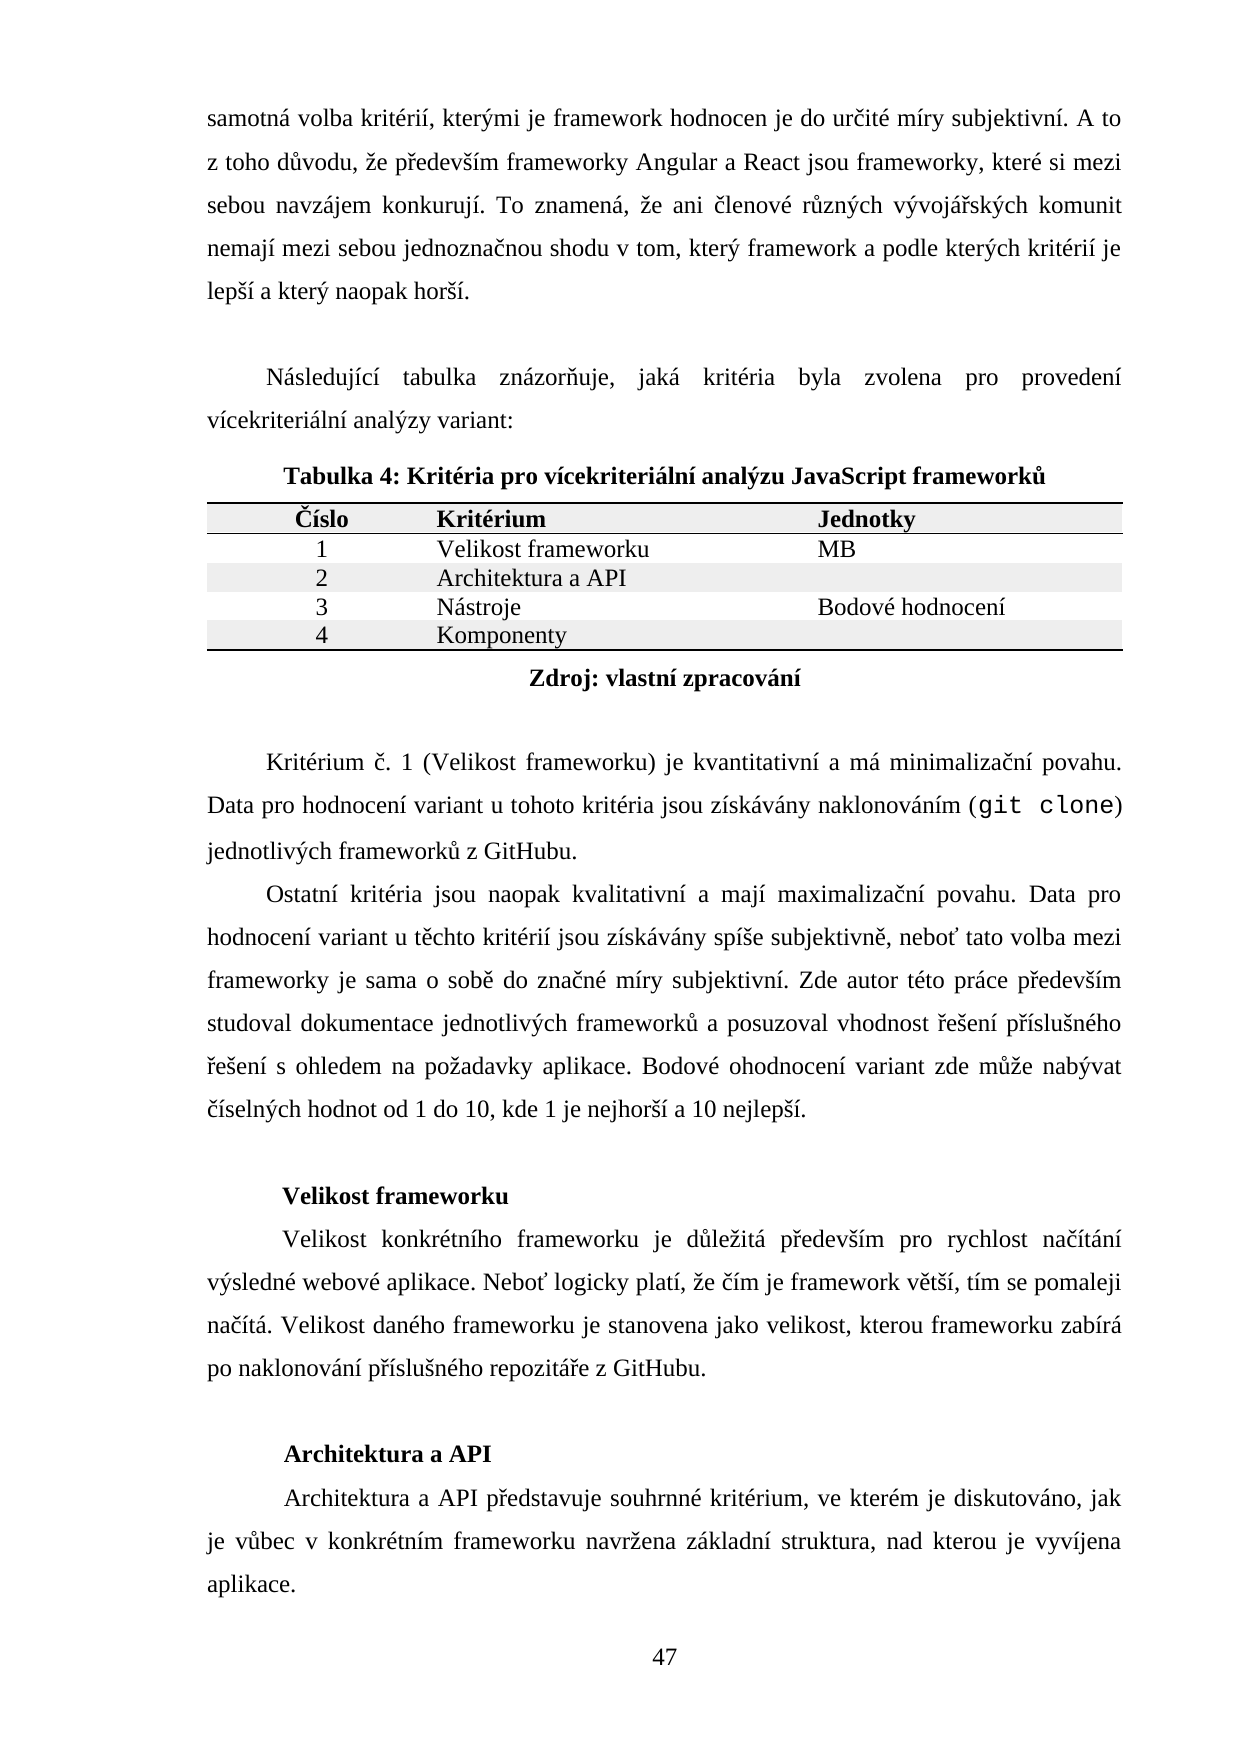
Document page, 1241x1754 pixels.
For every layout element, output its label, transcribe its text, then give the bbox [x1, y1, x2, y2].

table_header Jednotky [817, 504, 1122, 532]
table_cell Komponenty [436, 620, 817, 649]
table_cell [817, 563, 1122, 592]
text Ostatní kritéria jsou naopak kvalitativní a mají maximalizační povahu. Data pro hodnocení variant u těchto kritérií jsou získávány spíše subjektivně, neboť tato volba mezi frameworky je sama o sobě do značné míry subjektivní. Zde autor této práce především studoval dokumentace jednotlivých frameworků a posuzoval vhodnost řešení příslušného řešení s ohledem na požadavky aplikace. Bodové ohodnocení variant zde může nabývat číselných hodnot od 1 do 10, kde 1 je nejhorší a 10 nejlepší. [207, 879, 1122, 1123]
text Velikost frameworku [207, 1181, 1122, 1209]
text Architektura a API [207, 1439, 1122, 1468]
table_cell 1 [207, 534, 436, 563]
table_cell [817, 620, 1122, 649]
table_header Kritérium [436, 504, 817, 532]
table_cell 2 [207, 563, 436, 592]
text Tabulka 4: Kritéria pro vícekriteriální analýzu JavaScript frameworků [207, 461, 1122, 490]
table_cell Velikost frameworku [436, 534, 817, 563]
text samotná volba kritérií, kterými je framework hodnocen je do určité míry subjektivní. A to z toho důvodu, že především frameworky Angular a React jsou frameworky, které si mezi sebou navzájem konkurují. To znamená, že ani členové různých vývojářských komunit nemají mezi sebou jednoznačnou shodu v tom, který framework a podle kterých kritérií je lepší a který naopak horší. [207, 103, 1122, 305]
text Zdroj: vlastní zpracování [207, 663, 1122, 692]
table_cell 3 [207, 592, 436, 620]
text Velikost konkrétního frameworku je důležitá především pro rychlost načítání výsledné webové aplikace. Neboť logicky platí, že čím je framework větší, tím se pomaleji načítá. Velikost daného frameworku je stanovena jako velikost, kterou frameworku zabírá po naklonování příslušného repozitáře z GitHubu. [207, 1224, 1122, 1382]
table_cell Bodové hodnocení [817, 592, 1122, 620]
text Následující tabulka znázorňuje, jaká kritéria byla zvolena pro provedení vícekriteriální analýzy variant: [207, 362, 1122, 434]
table_cell Architektura a API [436, 563, 817, 592]
table_cell MB [817, 534, 1122, 563]
table_cell Nástroje [436, 592, 817, 620]
table_cell 4 [207, 620, 436, 649]
text Kritérium č. 1 (Velikost frameworku) je kvantitativní a má minimalizační povahu. Data pro hodnocení variant u tohoto kritéria jsou získávány naklonováním (git clone) jednotlivých frameworků z GitHubu. [207, 747, 1122, 864]
text Architektura a API představuje souhrnné kritérium, ve kterém je diskutováno, jak je vůbec v konkrétním frameworku navržena základní struktura, nad kterou je vyvíjena aplikace. [207, 1483, 1122, 1598]
table_header Číslo [207, 504, 436, 532]
